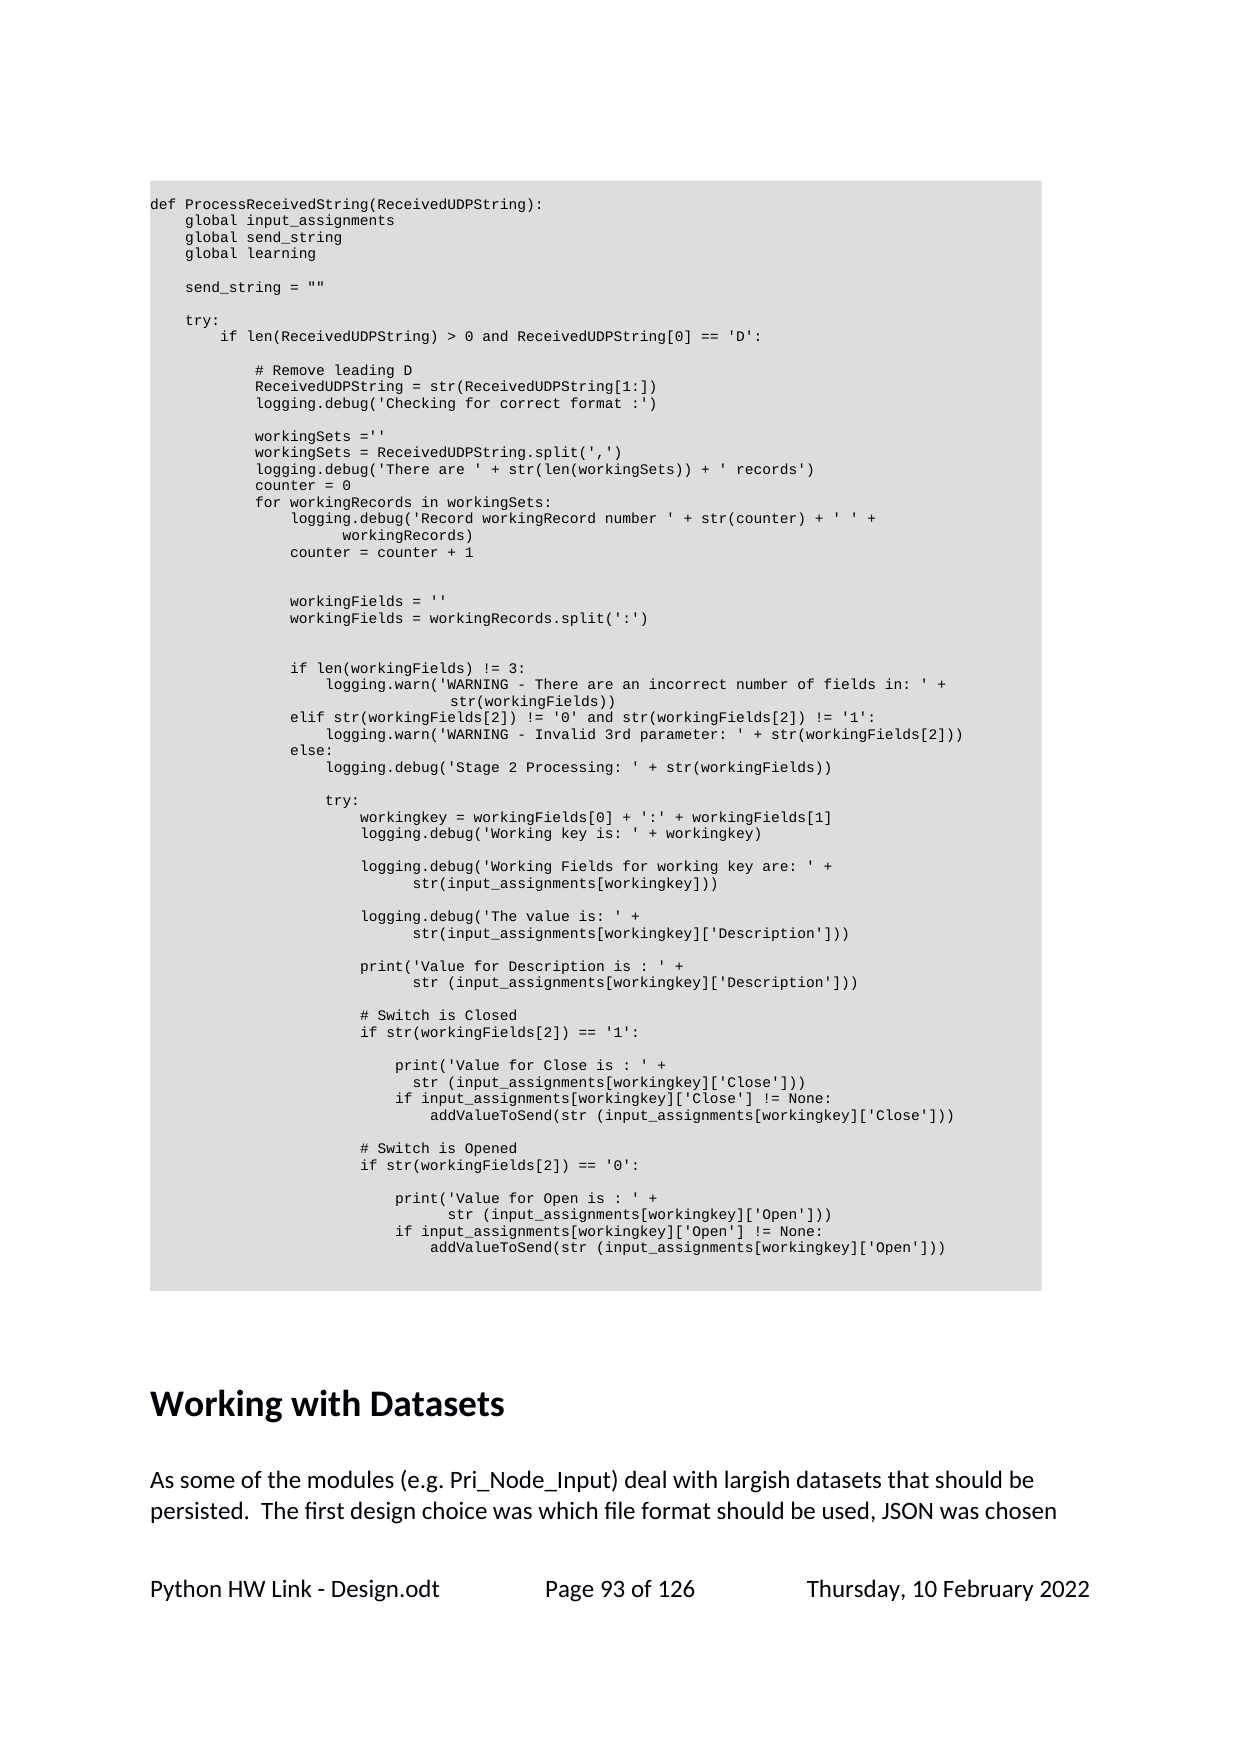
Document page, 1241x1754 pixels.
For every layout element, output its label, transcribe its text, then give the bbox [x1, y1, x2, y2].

text As some of the modules (e.g. Pri_Node_Input) deal with largish datasets that should be persisted. The first design choice was which file format should be used, JSON was chosen [150, 1464, 1090, 1526]
subtitle Working with Datasets [150, 1380, 1090, 1426]
